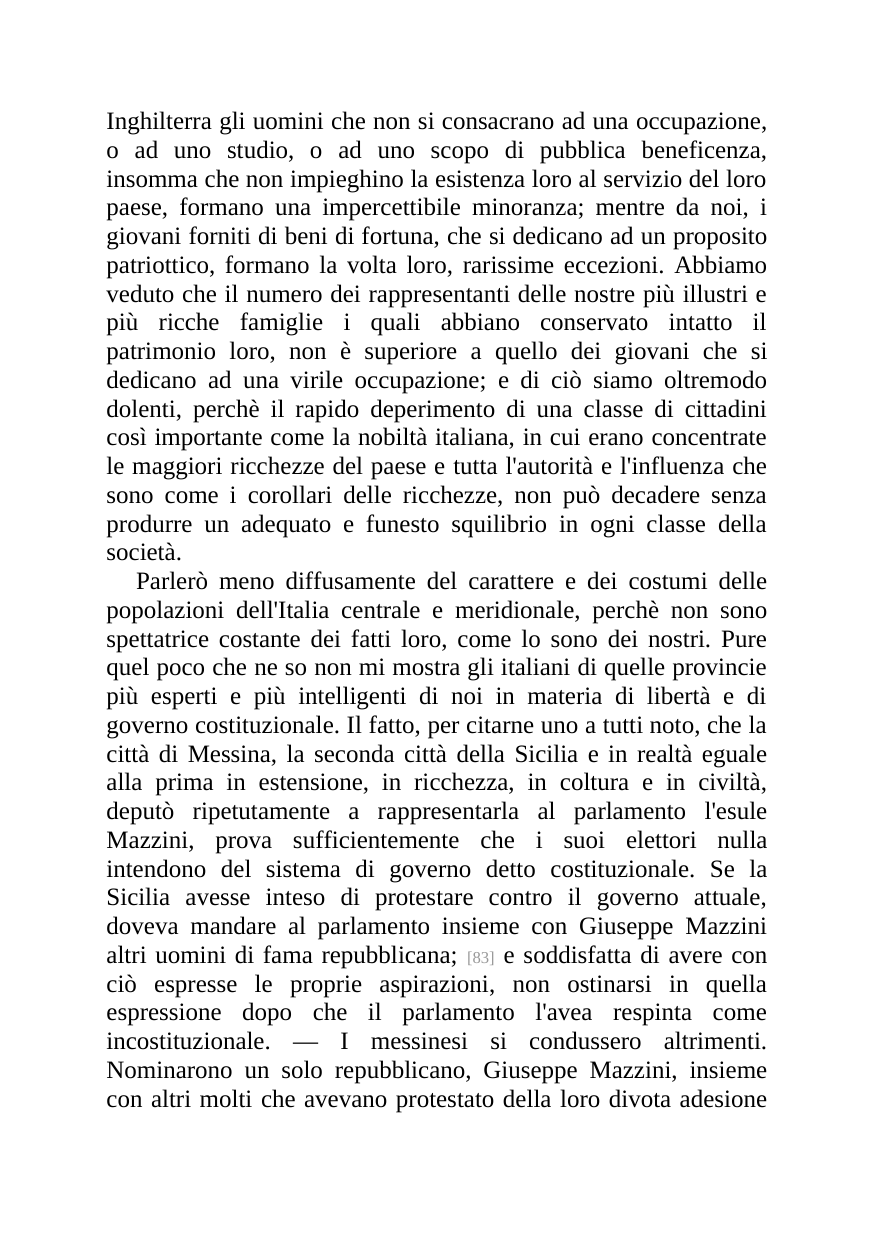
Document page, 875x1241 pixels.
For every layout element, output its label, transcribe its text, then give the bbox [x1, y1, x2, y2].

text Parlerò meno diffusamente del carattere e dei costumi delle popolazioni dell'Italia centrale e meridionale, perchè non sono spettatrice costante dei fatti loro, come lo sono dei nostri. Pure quel poco che ne so non mi mostra gli italiani di quelle provincie più esperti e più intelligenti di noi in materia di libertà e di governo costituzionale. Il fatto, per citarne uno a tutti noto, che la città di Messina, la seconda città della Sicilia e in realtà eguale alla prima in estensione, in ricchezza, in coltura e in civiltà, deputò ripetutamente a rappresentarla al parlamento l'esule Mazzini, prova sufficientemente che i suoi elettori nulla intendono del sistema di governo detto costituzionale. Se la Sicilia avesse inteso di protestare contro il governo attuale, doveva mandare al parlamento insieme con Giuseppe Mazzini altri uomini di fama repubblicana; [83] e soddisfatta di avere con ciò espresse le proprie aspirazioni, non ostinarsi in quella espressione dopo che il parlamento l'avea respinta come incostituzionale. — I messinesi si condussero altrimenti. Nominarono un solo repubblicano, Giuseppe Mazzini, insieme con altri molti che avevano protestato della loro divota adesione [106, 566, 768, 1112]
text Inghilterra gli uomini che non si consacrano ad una occupazione, o ad uno studio, o ad uno scopo di pubblica beneficenza, insomma che non impieghino la esistenza loro al servizio del loro paese, formano una impercettibile minoranza; mentre da noi, i giovani forniti di beni di fortuna, che si dedicano ad un proposito patriottico, formano la volta loro, rarissime eccezioni. Abbiamo veduto che il numero dei rappresentanti delle nostre più illustri e più ricche famiglie i quali abbiano conservato intatto il patrimonio loro, non è superiore a quello dei giovani che si dedicano ad una virile occupazione; e di ciò siamo oltremodo dolenti, perchè il rapido deperimento di una classe di cittadini così importante come la nobiltà italiana, in cui erano concentrate le maggiori ricchezze del paese e tutta l'autorità e l'influenza che sono come i corollari delle ricchezze, non può decadere senza produrre un adequato e funesto squilibrio in ogni classe della società. [106, 106, 768, 566]
